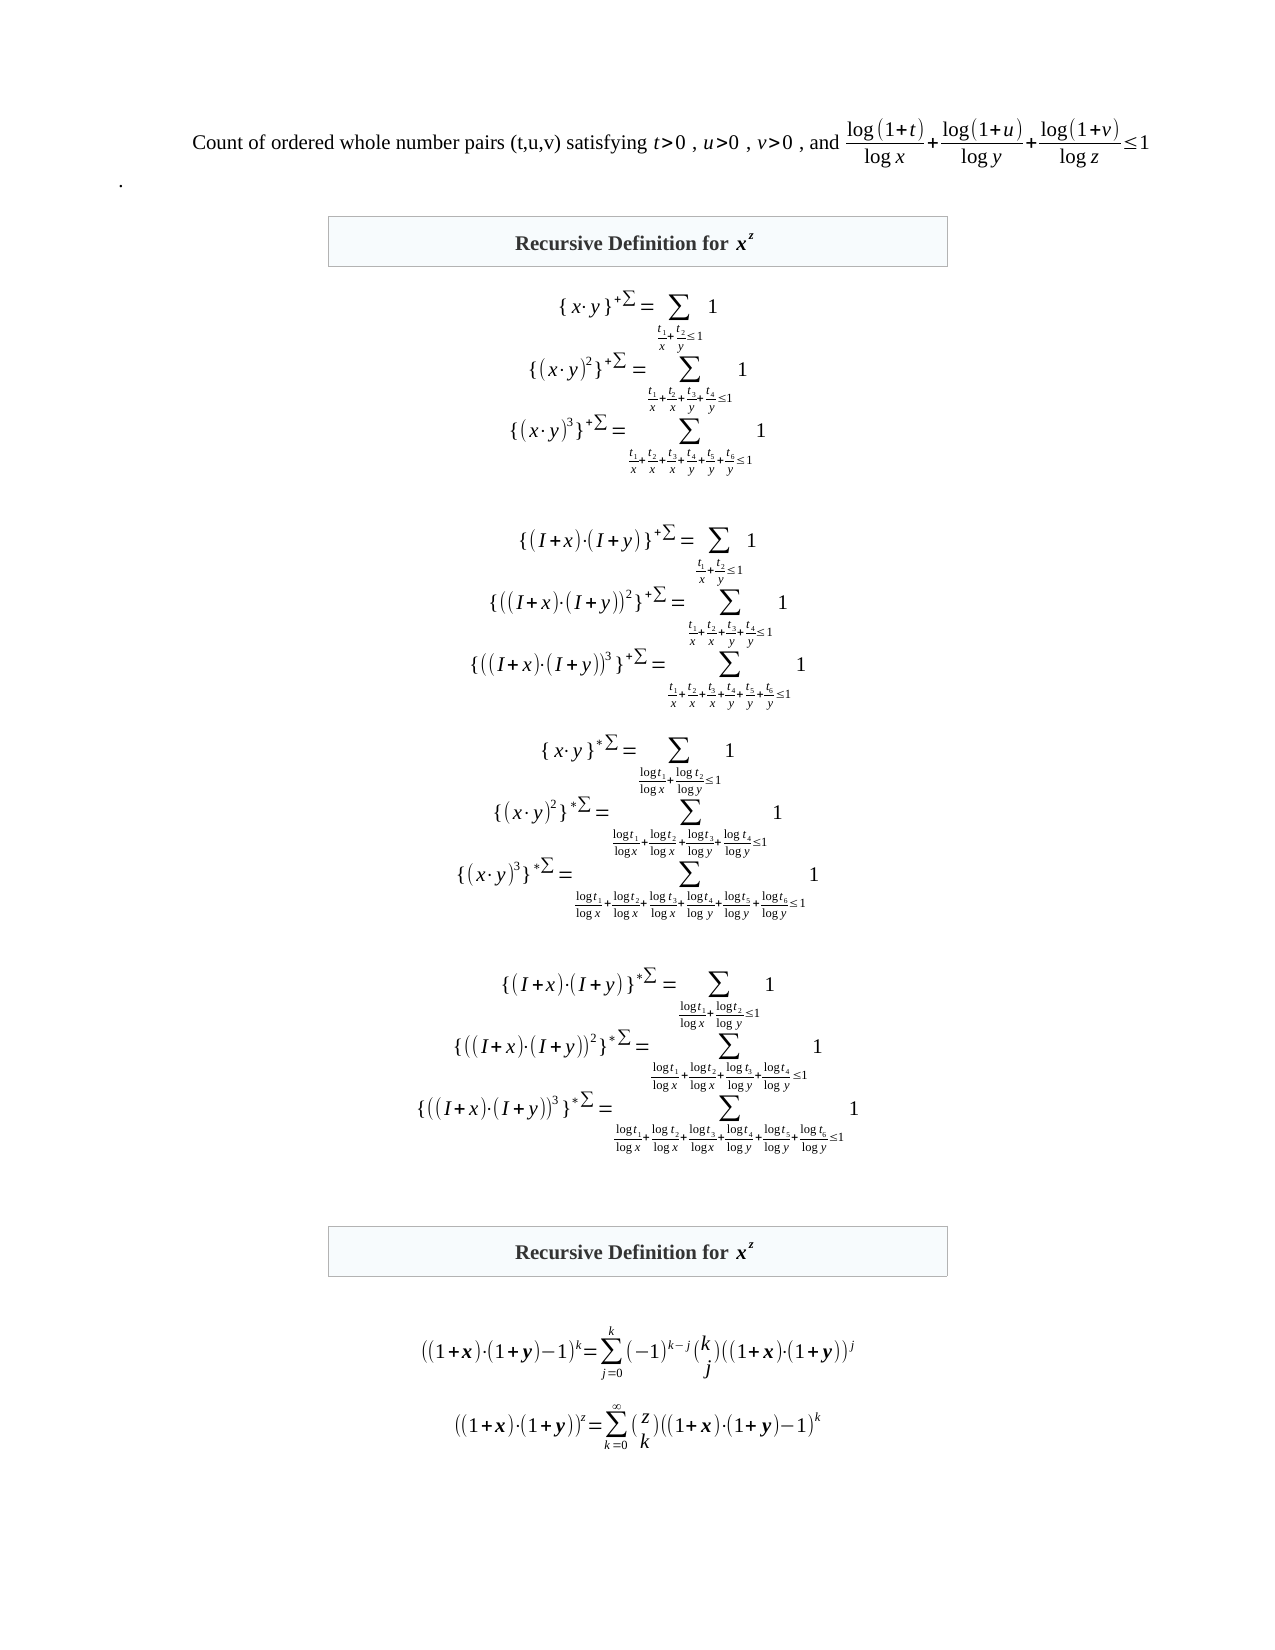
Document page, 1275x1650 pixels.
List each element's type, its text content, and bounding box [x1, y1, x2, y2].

text Recursive Definition for [329, 217, 947, 266]
text Count of ordered whole number pairs (t,u,v) satisfying,,, and. [118, 118, 1157, 192]
text Recursive Definition for [329, 1227, 947, 1276]
